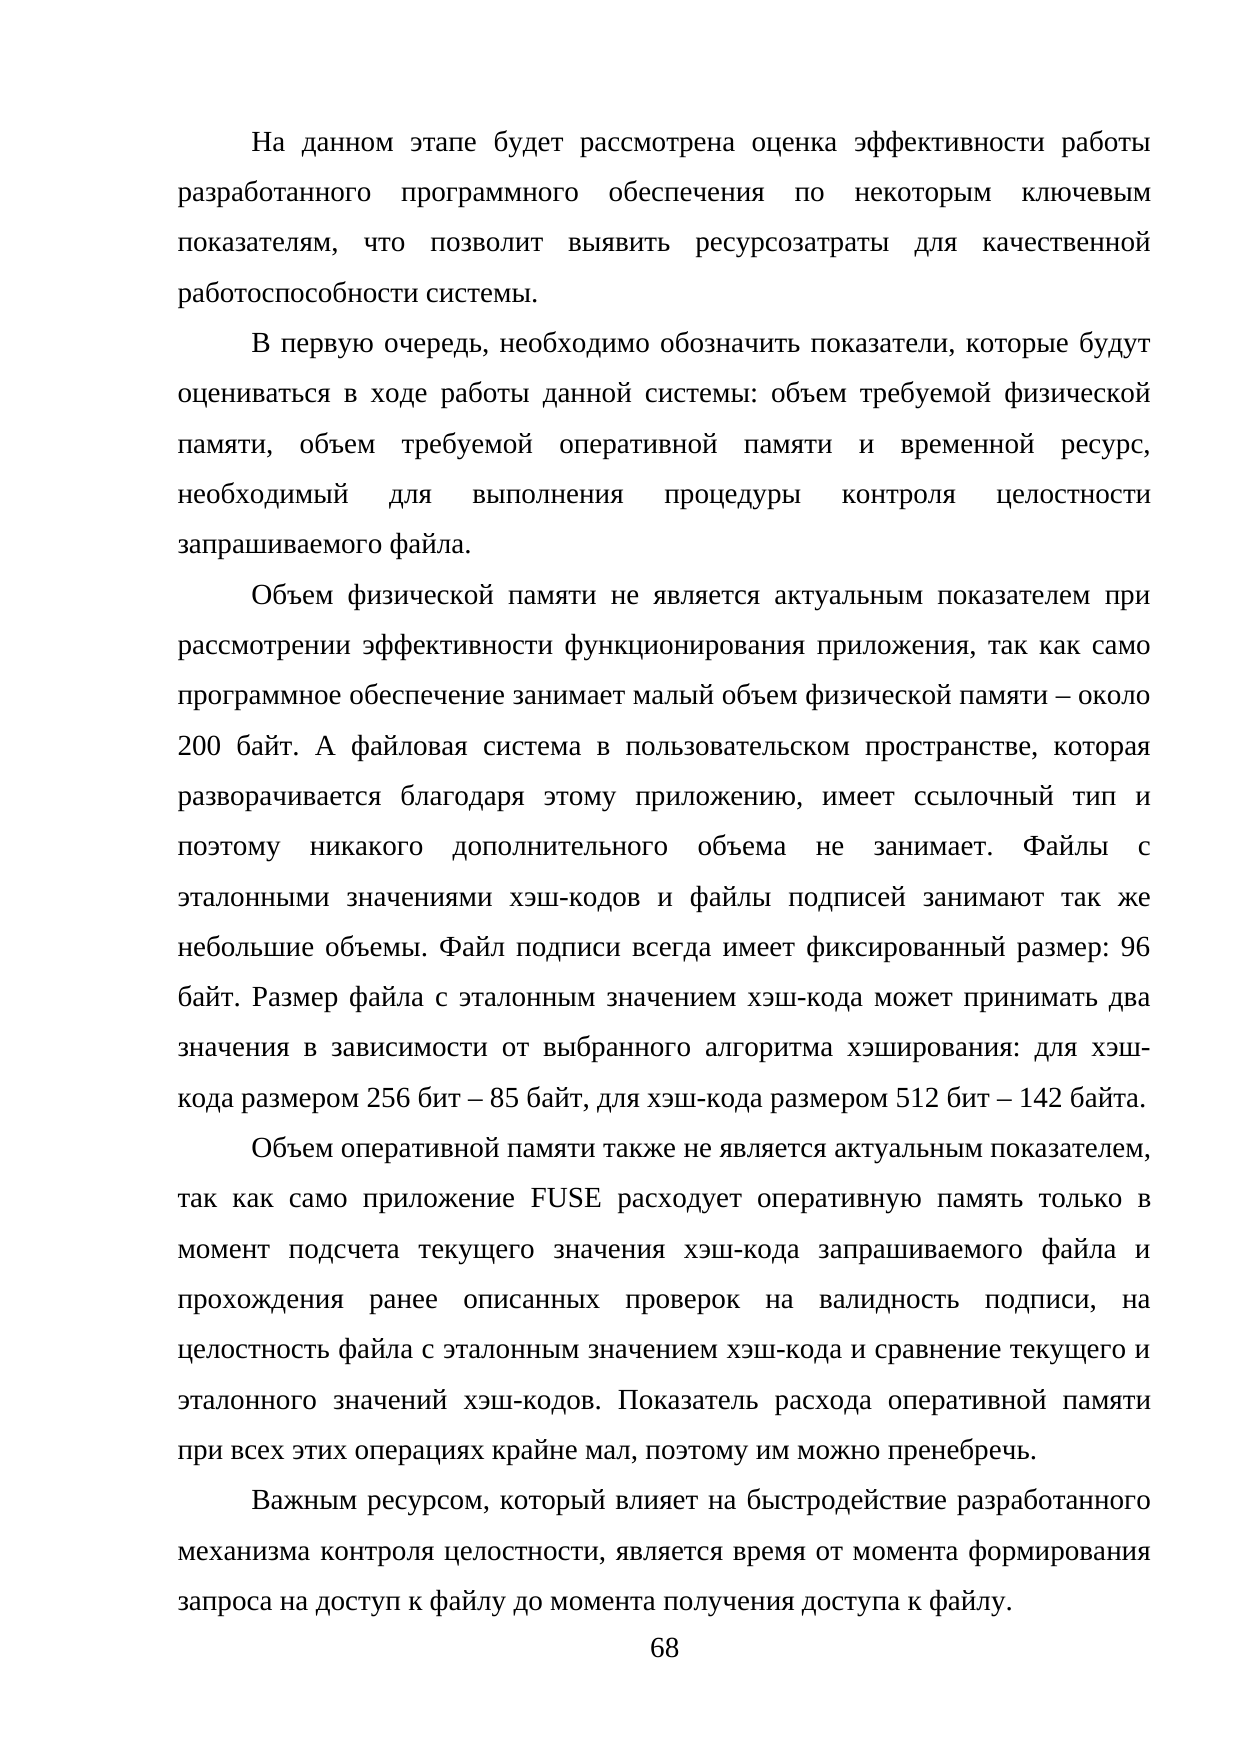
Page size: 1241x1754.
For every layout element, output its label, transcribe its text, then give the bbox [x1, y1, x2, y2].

text В первую очередь, необходимо обозначить показатели, которые будут оцениваться в ходе работы данной системы: объем требуемой физической памяти, объем требуемой оперативной памяти и временной ресурс, необходимый для выполнения процедуры контроля целостности запрашиваемого файла. [177, 325, 1152, 560]
text Важным ресурсом, который влияет на быстродействие разработанного механизма контроля целостности, является время от момента формирования запроса на доступ к файлу до момента получения доступа к файлу. [177, 1482, 1152, 1617]
text Объем физической памяти не является актуальным показателем при рассмотрении эффективности функционирования приложения, так как само программное обеспечение занимает малый объем физической памяти – около 200 байт. А файловая система в пользовательском пространстве, которая разворачивается благодаря этому приложению, имеет ссылочный тип и поэтому никакого дополнительного объема не занимает. Файлы с эталонными значениями хэш-кодов и файлы подписей занимают так же небольшие объемы. Файл подписи всегда имеет фиксированный размер: 96 байт. Размер файла с эталонным значением хэш-кода может принимать два значения в зависимости от выбранного алгоритма хэширования: для хэш-кода размером 256 бит – 85 байт, для хэш-кода размером 512 бит – 142 байта. [177, 577, 1152, 1113]
text На данном этапе будет рассмотрена оценка эффективности работы разработанного программного обеспечения по некоторым ключевым показателям, что позволит выявить ресурсозатраты для качественной работоспособности системы. [177, 124, 1152, 308]
text Объем оперативной памяти также не является актуальным показателем, так как само приложение FUSE расходует оперативную память только в момент подсчета текущего значения хэш-кода запрашиваемого файла и прохождения ранее описанных проверок на валидность подписи, на целостность файла с эталонным значением хэш-кода и сравнение текущего и эталонного значений хэш-кодов. Показатель расхода оперативной памяти при всех этих операциях крайне мал, поэтому им можно пренебречь. [177, 1130, 1152, 1466]
